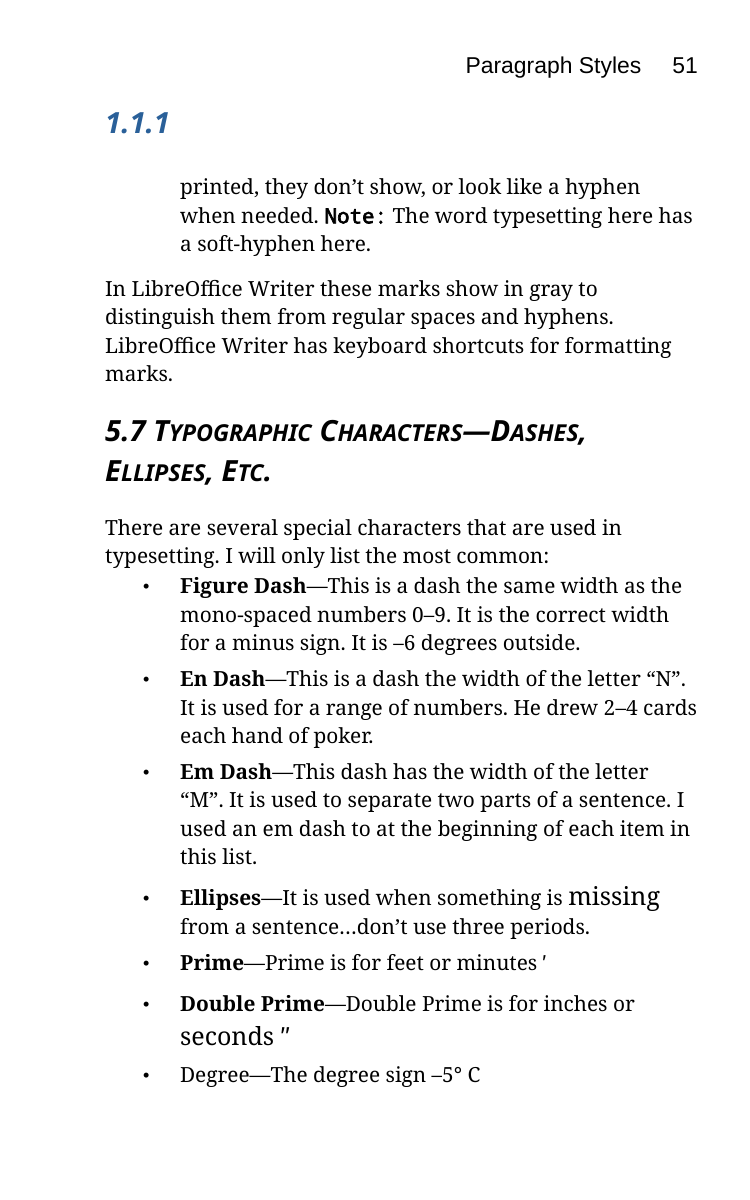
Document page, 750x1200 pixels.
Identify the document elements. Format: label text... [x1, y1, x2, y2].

list En Dash—This is a dash the width of the letter “N”. It is used for a range of numbers. He drew 2–4 cards each hand of poker. [142, 664, 697, 750]
list Double Prime—Double Prime is for inches or seconds ʺ [142, 984, 697, 1052]
subtitle Typographic Characters—Dashes, Ellipses, Etc. [105, 410, 697, 489]
list printed, they don’t show, or look like a hyphen when needed. Note: The word type­setting here has a soft-hyphen here. [142, 172, 697, 258]
list Figure Dash—This is a dash the same width as the mono-spaced numbers 0–9. It is the correct width for a minus sign. It is –6 degrees outside. [142, 572, 697, 657]
text In LibreOffice Writer these marks show in gray to distinguish them from regular spaces and hyphens. LibreOffice Writer has keyboard shortcuts for formatting marks. [105, 274, 697, 388]
text There are several special characters that are used in typesetting. I will only list the most common: [105, 513, 697, 570]
list Prime—Prime is for feet or minutes ʹ [142, 948, 697, 977]
list Ellipses—It is used when something is missing from a sentence…don’t use three periods. [142, 878, 697, 941]
list Em Dash—This dash has the width of the letter “M”. It is used to separate two parts of a sentence. I used an em dash to at the beginning of each item in this list. [142, 757, 697, 871]
list Degree—The degree sign –5° C [142, 1060, 697, 1088]
